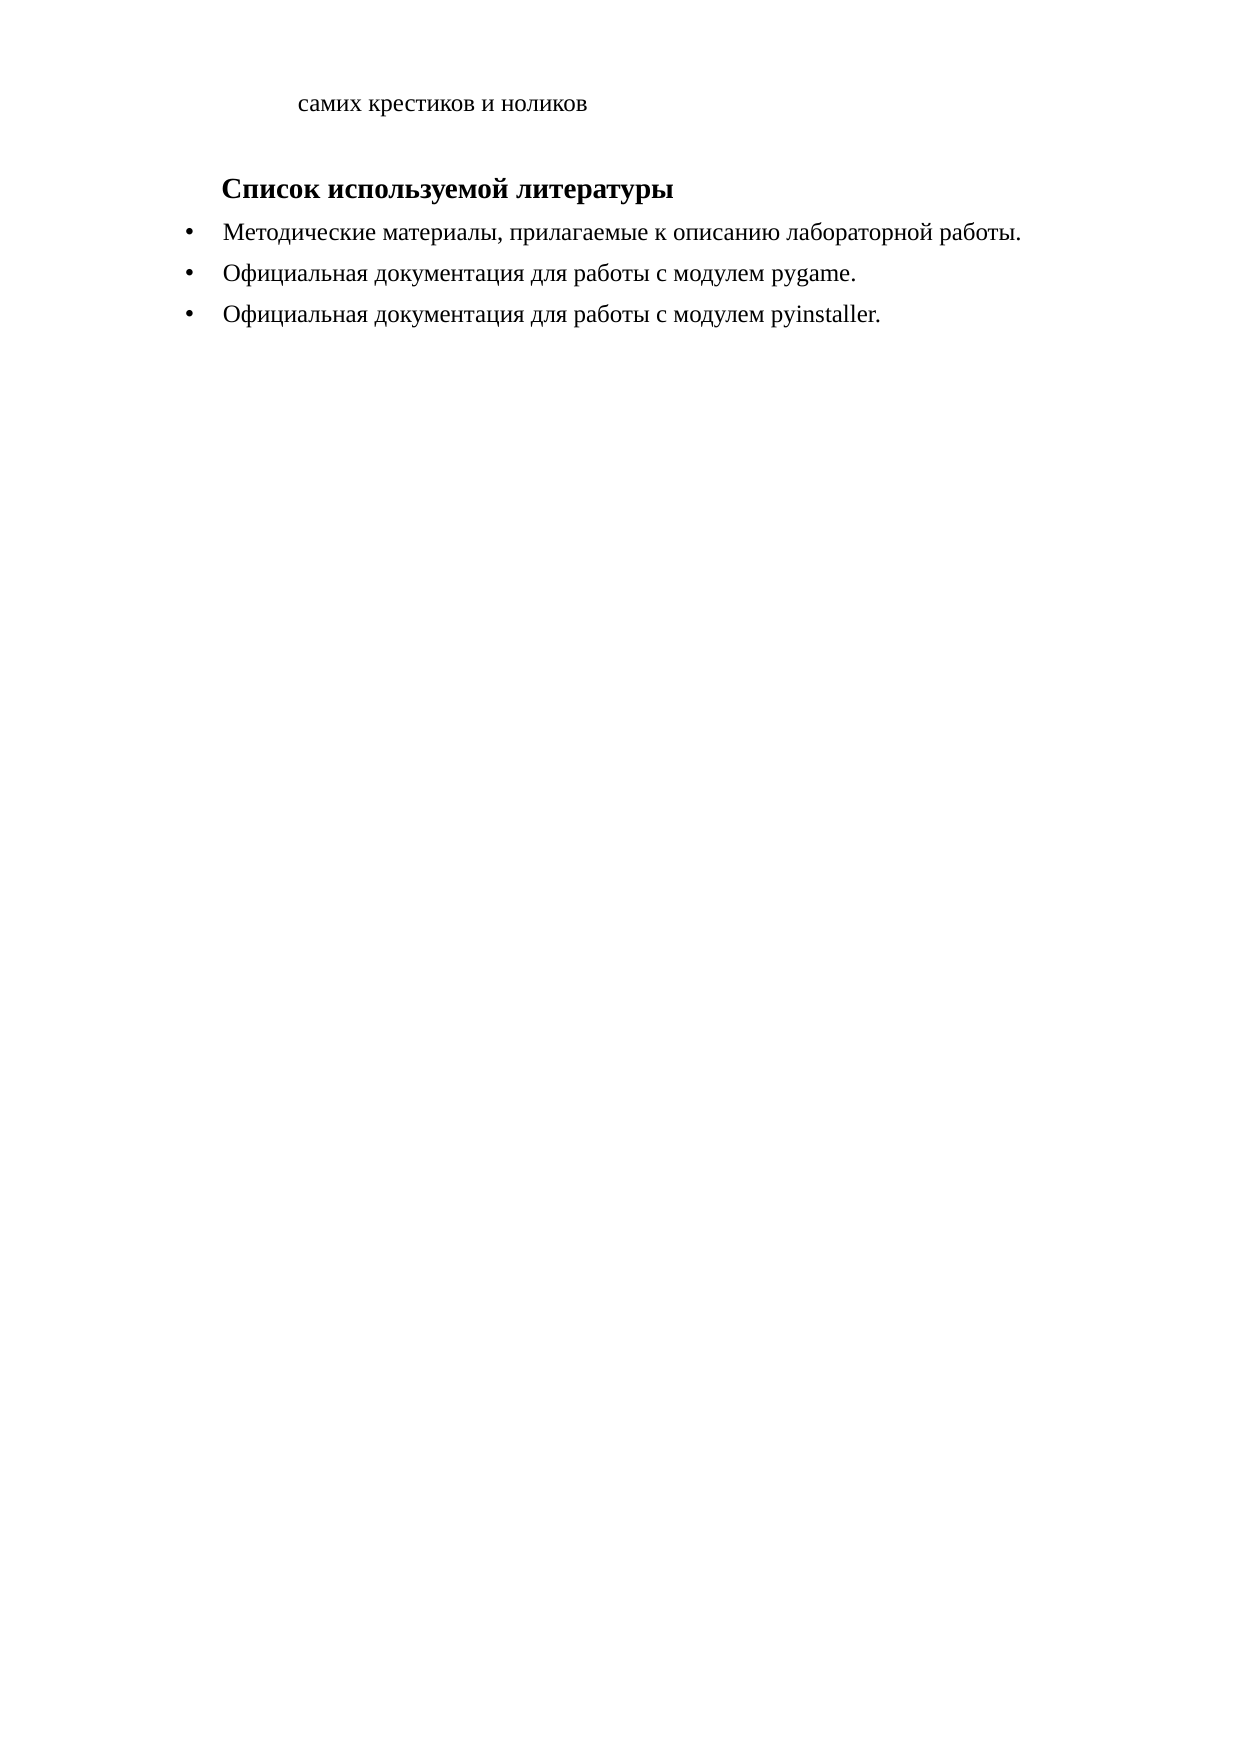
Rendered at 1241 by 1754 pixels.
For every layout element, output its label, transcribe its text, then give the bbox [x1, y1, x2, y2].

text Список используемой литературы [221, 171, 1181, 204]
list Официальная документация для работы с модулем pygame. [185, 258, 1181, 287]
list Методические материалы, прилагаемые к описанию лабораторной работы. [185, 217, 1181, 246]
list самих крестиков и ноликов [260, 88, 1181, 117]
list Официальная документация для работы с модулем pyinstaller. [185, 299, 1181, 328]
